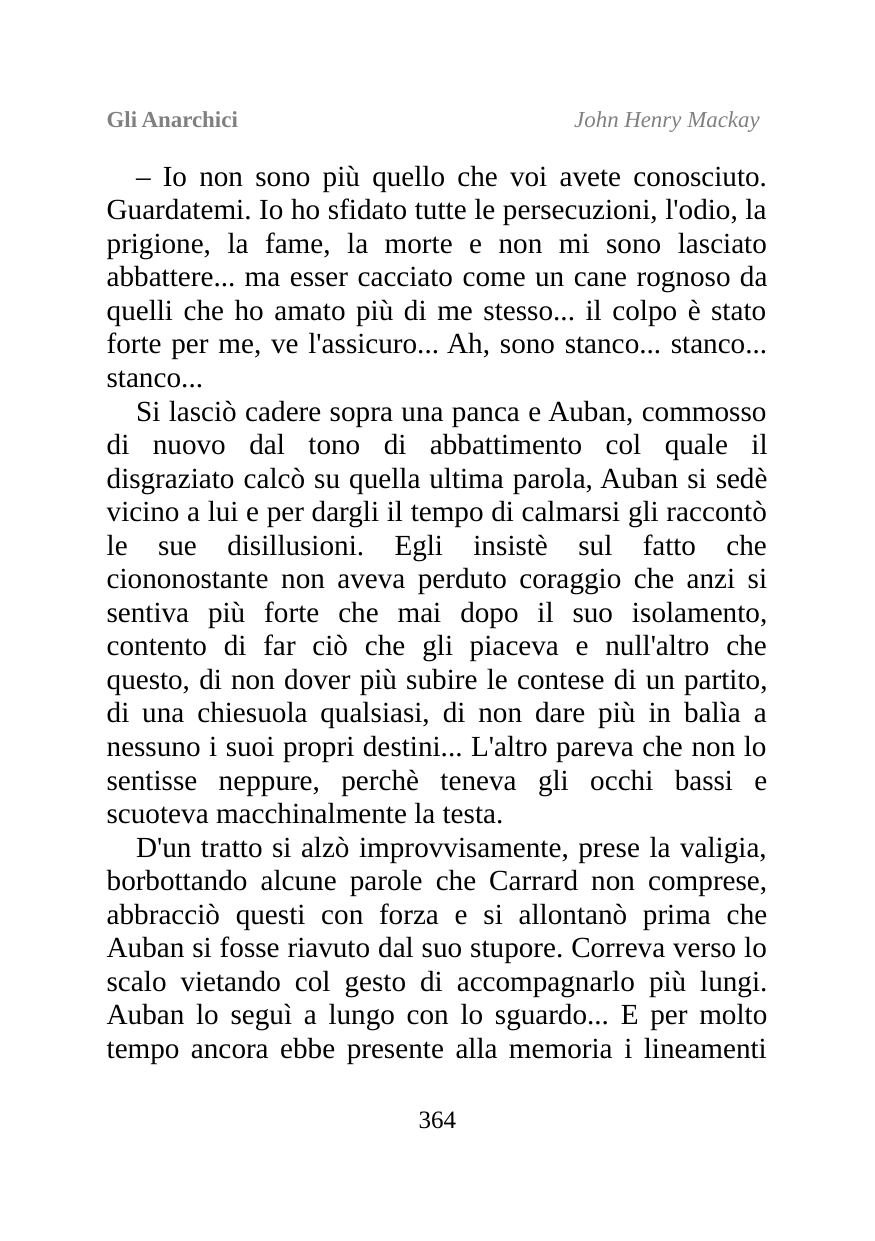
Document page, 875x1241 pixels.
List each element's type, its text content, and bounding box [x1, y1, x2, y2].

text – Io non sono più quello che voi avete conosciuto. Guardatemi. Io ho sfidato tutte le persecuzioni, l'odio, la prigione, la fame, la morte e non mi sono lasciato abbattere... ma esser cacciato come un cane rognoso da quelli che ho amato più di me stesso... il colpo è stato forte per me, ve l'assicuro... Ah, sono stanco... stanco... stanco... [106, 159, 768, 394]
text D'un tratto si alzò improvvisamente, prese la valigia, borbottando alcune parole che Carrard non comprese, abbracciò questi con forza e si allontanò prima che Auban si fosse riavuto dal suo stupore. Correva verso lo scalo vietando col gesto di accompagnarlo più lungi. Auban lo seguì a lungo con lo sguardo... E per molto tempo ancora ebbe presente alla memoria i lineamenti [106, 830, 768, 1064]
text Si lasciò cadere sopra una panca e Auban, commosso di nuovo dal tono di abbattimento col quale il disgraziato calcò su quella ultima parola, Auban si sedè vicino a lui e per dargli il tempo di calmarsi gli raccontò le sue disillusioni. Egli insistè sul fatto che ciononostante non aveva perduto coraggio che anzi si sentiva più forte che mai dopo il suo isolamento, contento di far ciò che gli piaceva e null'altro che questo, di non dover più subire le contese di un partito, di una chiesuola qualsiasi, di non dare più in balìa a nessuno i suoi propri destini... L'altro pareva che non lo sentisse neppure, perchè teneva gli occhi bassi e scuoteva macchinalmente la testa. [106, 394, 768, 830]
